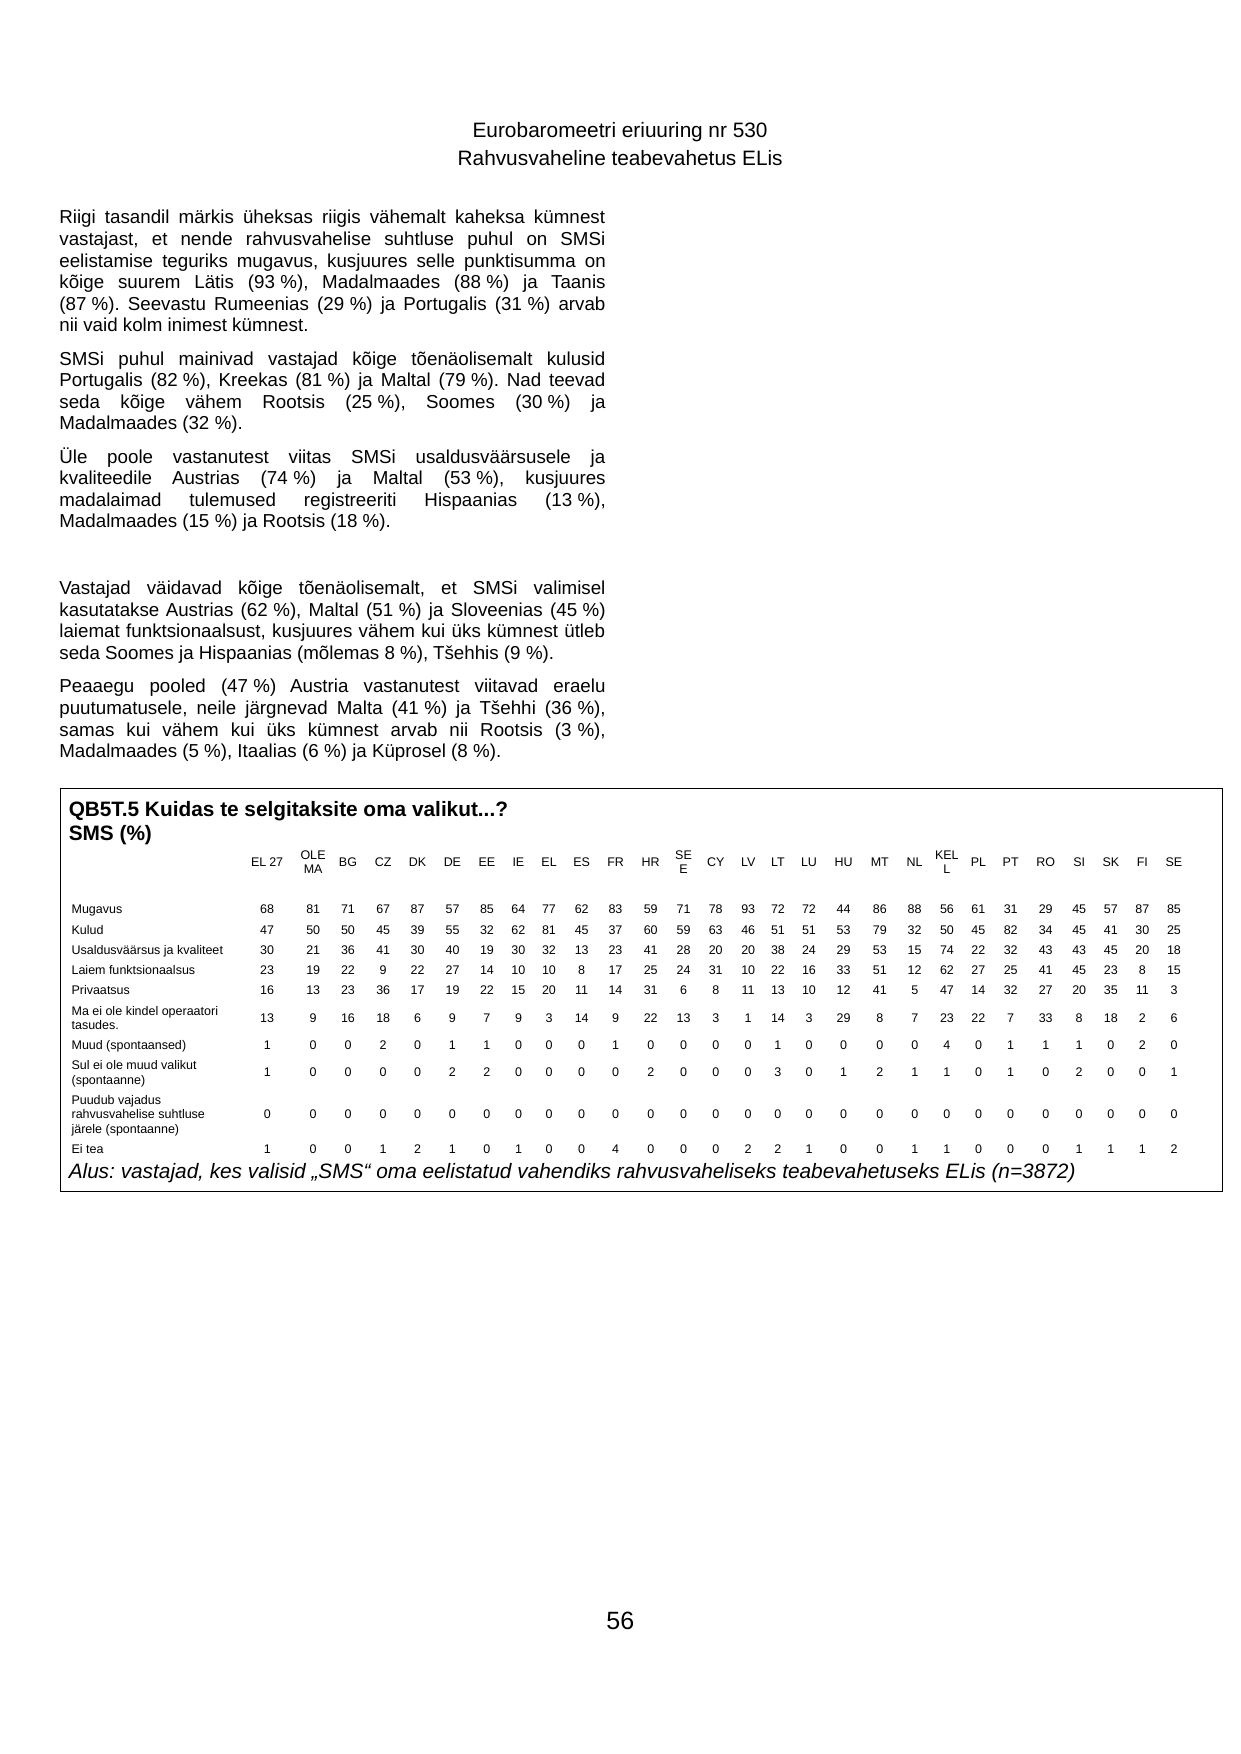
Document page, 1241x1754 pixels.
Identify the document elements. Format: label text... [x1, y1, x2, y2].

table_cell 9 [435, 1000, 470, 1035]
table_cell 47 [238, 919, 296, 939]
table_cell Muud (spontaansed) [69, 1035, 238, 1055]
text Üle poole vastanutest viitas SMSi usaldusväärsusele ja kvaliteedile Austrias (74 %) ja Maltal (53 %), kusjuures madalaimad tulemused registreeriti Hispaanias (13 %), Madalmaades (15 %) ja Rootsis (18 %). [59, 446, 605, 532]
table_cell 33 [825, 960, 861, 980]
table_cell Ei tea [69, 1139, 238, 1159]
table_cell 37 [598, 919, 632, 939]
table_cell 50 [296, 919, 330, 939]
table_cell 1 [1128, 1139, 1157, 1159]
table_cell [733, 879, 763, 899]
table_cell 81 [533, 919, 564, 939]
table_cell 2 [1128, 1035, 1157, 1055]
table_cell [330, 879, 366, 899]
table_cell 2 [435, 1055, 470, 1089]
table_header LV [733, 844, 763, 879]
table_cell 16 [330, 1000, 366, 1035]
table_cell 9 [598, 1000, 632, 1035]
table_cell 32 [898, 919, 931, 939]
table_cell 86 [861, 899, 898, 919]
table_cell 6 [669, 980, 698, 1000]
table_cell 45 [1064, 919, 1094, 939]
table_cell 18 [1157, 940, 1191, 960]
table_cell 0 [1128, 1055, 1157, 1089]
table_cell 20 [733, 940, 763, 960]
table_cell 22 [400, 960, 435, 980]
table_cell [400, 879, 435, 899]
table_cell 32 [470, 919, 503, 939]
table_cell 0 [296, 1055, 330, 1089]
table_cell 1 [238, 1055, 296, 1089]
table_cell 41 [632, 940, 668, 960]
table_cell [1027, 879, 1064, 899]
table_cell 0 [698, 1035, 733, 1055]
table_cell 39 [400, 919, 435, 939]
table_header ES [565, 844, 598, 879]
table_cell 83 [598, 899, 632, 919]
table_cell 0 [793, 1090, 825, 1138]
table_cell Mugavus [69, 899, 238, 919]
table_cell 1 [1157, 1055, 1191, 1089]
table_cell 0 [598, 1055, 632, 1089]
table_header SEE [669, 844, 698, 879]
table_cell 3 [533, 1000, 564, 1035]
table_cell 33 [1027, 1000, 1064, 1035]
table_cell 0 [565, 1139, 598, 1159]
table_header CZ [366, 844, 400, 879]
table_cell 57 [435, 899, 470, 919]
table_cell 0 [533, 1139, 564, 1159]
table_cell 45 [366, 919, 400, 939]
table_cell 0 [238, 1090, 296, 1138]
table_cell 0 [698, 1139, 733, 1159]
table_cell 0 [296, 1139, 330, 1159]
table_header DK [400, 844, 435, 879]
table_cell 22 [962, 1000, 994, 1035]
table_cell [632, 879, 668, 899]
table_cell [931, 879, 962, 899]
table_cell [898, 879, 931, 899]
table_cell 2 [861, 1055, 898, 1089]
table_cell 62 [565, 899, 598, 919]
table_cell 77 [533, 899, 564, 919]
table_cell 0 [733, 1055, 763, 1089]
table_cell 57 [1094, 899, 1127, 919]
table_cell 10 [793, 980, 825, 1000]
table_cell 19 [435, 980, 470, 1000]
table_cell 0 [632, 1090, 668, 1138]
table_cell 0 [632, 1139, 668, 1159]
table_header EL 27 [238, 844, 296, 879]
table_cell 0 [330, 1139, 366, 1159]
table_cell 0 [898, 1090, 931, 1138]
table_header HR [632, 844, 668, 879]
table_cell 4 [598, 1139, 632, 1159]
table_cell 7 [470, 1000, 503, 1035]
table_cell 0 [793, 1055, 825, 1089]
table_cell 0 [296, 1090, 330, 1138]
table_cell 7 [898, 1000, 931, 1035]
table_cell 0 [669, 1035, 698, 1055]
table_header FI [1128, 844, 1157, 879]
table_cell 55 [435, 919, 470, 939]
table_cell 59 [632, 899, 668, 919]
table_cell 0 [1157, 1090, 1191, 1138]
table_cell 9 [504, 1000, 533, 1035]
table_cell [994, 879, 1027, 899]
table_cell [470, 879, 503, 899]
table_cell [1157, 879, 1191, 899]
table_cell 1 [598, 1035, 632, 1055]
table_cell 0 [504, 1055, 533, 1089]
table_cell 0 [793, 1035, 825, 1055]
table_cell 36 [330, 940, 366, 960]
table_cell 78 [698, 899, 733, 919]
table_header PL [962, 844, 994, 879]
table_cell 2 [400, 1139, 435, 1159]
table_cell 5 [898, 980, 931, 1000]
table_header EE [470, 844, 503, 879]
table_cell 0 [994, 1139, 1027, 1159]
table_cell 45 [1064, 899, 1094, 919]
table_cell 59 [669, 919, 698, 939]
table_cell 0 [400, 1090, 435, 1138]
table_cell 7 [994, 1000, 1027, 1035]
table_header RO [1027, 844, 1064, 879]
table_cell 72 [793, 899, 825, 919]
table_cell 0 [366, 1055, 400, 1089]
table_cell 0 [296, 1035, 330, 1055]
table_cell 0 [366, 1090, 400, 1138]
table_cell 11 [1128, 980, 1157, 1000]
table_cell 0 [669, 1055, 698, 1089]
table_cell 2 [763, 1139, 792, 1159]
table_cell 0 [898, 1035, 931, 1055]
table_cell 28 [669, 940, 698, 960]
table_cell 0 [598, 1090, 632, 1138]
table_cell 0 [565, 1035, 598, 1055]
table_cell 60 [632, 919, 668, 939]
table_header EL [533, 844, 564, 879]
table_cell 0 [400, 1035, 435, 1055]
table_cell Sul ei ole muud valikut (spontaanne) [69, 1055, 238, 1089]
text SMSi puhul mainivad vastajad kõige tõenäolisemalt kulusid Portugalis (82 %), Kreekas (81 %) ja Maltal (79 %). Nad teevad seda kõige vähem Rootsis (25 %), Soomes (30 %) ja Madalmaades (32 %). [59, 347, 605, 434]
table_cell 24 [669, 960, 698, 980]
table_cell 0 [733, 1090, 763, 1138]
table_cell 13 [238, 1000, 296, 1035]
table_cell 50 [330, 919, 366, 939]
table_header DE [435, 844, 470, 879]
table_cell 0 [825, 1090, 861, 1138]
table_cell [565, 879, 598, 899]
table_cell 12 [898, 960, 931, 980]
table_cell 1 [825, 1055, 861, 1089]
table_cell 6 [400, 1000, 435, 1035]
table_cell 13 [296, 980, 330, 1000]
table_cell 0 [1064, 1090, 1094, 1138]
table_cell 53 [861, 940, 898, 960]
table_cell 1 [1064, 1139, 1094, 1159]
table_cell 1 [435, 1035, 470, 1055]
table_cell [435, 879, 470, 899]
table_cell 29 [825, 1000, 861, 1035]
table_cell 62 [504, 919, 533, 939]
table_cell [296, 879, 330, 899]
table_cell 71 [669, 899, 698, 919]
table_cell 40 [435, 940, 470, 960]
table_cell 1 [733, 1000, 763, 1035]
table_cell [238, 879, 296, 899]
table_cell Ma ei ole kindel operaatori tasudes. [69, 1000, 238, 1035]
table_header SE [1157, 844, 1191, 879]
table_cell 45 [962, 919, 994, 939]
table_cell 68 [238, 899, 296, 919]
table_cell 0 [632, 1035, 668, 1055]
table_cell 74 [931, 940, 962, 960]
table_cell 43 [1027, 940, 1064, 960]
table_cell 10 [504, 960, 533, 980]
table_cell 1 [1094, 1139, 1127, 1159]
table_cell 56 [931, 899, 962, 919]
table_cell 2 [1157, 1139, 1191, 1159]
table_cell 0 [400, 1055, 435, 1089]
table_cell 43 [1064, 940, 1094, 960]
table_cell 0 [669, 1090, 698, 1138]
table_header PT [994, 844, 1027, 879]
table_cell 41 [366, 940, 400, 960]
table_cell 51 [793, 919, 825, 939]
table_cell [698, 879, 733, 899]
table_cell 0 [763, 1090, 792, 1138]
table_header HU [825, 844, 861, 879]
table_cell 1 [898, 1139, 931, 1159]
table_cell [598, 879, 632, 899]
table_header KELL [931, 844, 962, 879]
table_cell 14 [470, 960, 503, 980]
table_cell 0 [931, 1090, 962, 1138]
table_cell 0 [1157, 1035, 1191, 1055]
table_header NL [898, 844, 931, 879]
table_cell 67 [366, 899, 400, 919]
table_cell 79 [861, 919, 898, 939]
table_cell 82 [994, 919, 1027, 939]
table_cell 1 [1027, 1035, 1064, 1055]
table_cell 0 [1128, 1090, 1157, 1138]
table_cell 22 [632, 1000, 668, 1035]
table_cell 13 [669, 1000, 698, 1035]
table_cell [366, 879, 400, 899]
table_cell 8 [1128, 960, 1157, 980]
table_cell 6 [1157, 1000, 1191, 1035]
table_cell 1 [931, 1055, 962, 1089]
table_header OLEMA [296, 844, 330, 879]
table_cell 8 [565, 960, 598, 980]
table_cell 27 [962, 960, 994, 980]
table_cell 62 [931, 960, 962, 980]
table_header FR [598, 844, 632, 879]
table_cell 25 [1157, 919, 1191, 939]
table_header CY [698, 844, 733, 879]
table_cell 3 [763, 1055, 792, 1089]
table_cell 20 [533, 980, 564, 1000]
table_cell 22 [763, 960, 792, 980]
table_cell 38 [763, 940, 792, 960]
table_cell 0 [1027, 1139, 1064, 1159]
table_cell 0 [533, 1090, 564, 1138]
table_cell 8 [861, 1000, 898, 1035]
table_cell 0 [565, 1055, 598, 1089]
table_cell 45 [1094, 940, 1127, 960]
table_cell [962, 879, 994, 899]
table_cell 15 [1157, 960, 1191, 980]
table_cell 0 [533, 1055, 564, 1089]
table_cell 21 [296, 940, 330, 960]
table_cell [504, 879, 533, 899]
table_cell 41 [1094, 919, 1127, 939]
table_cell 85 [1157, 899, 1191, 919]
table_cell 0 [533, 1035, 564, 1055]
table_cell 2 [1128, 1000, 1157, 1035]
text Riigi tasandil märkis üheksas riigis vähemalt kaheksa kümnest vastajast, et nende rahvusvahelise suhtluse puhul on SMSi eelistamise teguriks mugavus, kusjuures selle punktisumma on kõige suurem Lätis (93 %), Madalmaades (88 %) ja Taanis (87 %). Seevastu Rumeenias (29 %) ja Portugalis (31 %) arvab nii vaid kolm inimest kümnest. [59, 206, 605, 336]
table_cell 0 [733, 1035, 763, 1055]
table_cell 23 [931, 1000, 962, 1035]
table_cell 29 [825, 940, 861, 960]
table_cell 17 [598, 960, 632, 980]
table_cell 0 [698, 1090, 733, 1138]
table_header MT [861, 844, 898, 879]
table_cell 32 [994, 940, 1027, 960]
table_cell 27 [435, 960, 470, 980]
table_cell 88 [898, 899, 931, 919]
table_cell 32 [533, 940, 564, 960]
table_cell 14 [565, 1000, 598, 1035]
text Vastajad väidavad kõige tõenäolisemalt, et SMSi valimisel kasutatakse Austrias (62 %), Maltal (51 %) ja Sloveenias (45 %) laiemat funktsionaalsust, kusjuures vähem kui üks kümnest ütleb seda Soomes ja Hispaanias (mõlemas 8 %), Tšehhis (9 %). [59, 577, 605, 663]
table_cell 25 [994, 960, 1027, 980]
table_cell Laiem funktsionaalsus [69, 960, 238, 980]
table_cell 19 [470, 940, 503, 960]
table_cell 63 [698, 919, 733, 939]
table_cell 47 [931, 980, 962, 1000]
text Peaaegu pooled (47 %) Austria vastanutest viitavad eraelu puutumatusele, neile järgnevad Malta (41 %) ja Tšehhi (36 %), samas kui vähem kui üks kümnest arvab nii Rootsis (3 %), Madalmaades (5 %), Itaalias (6 %) ja Küprosel (8 %). [59, 675, 605, 762]
table_cell 0 [504, 1090, 533, 1138]
table_cell 31 [632, 980, 668, 1000]
table_cell 0 [962, 1139, 994, 1159]
table_cell 2 [1064, 1055, 1094, 1089]
table_cell [1128, 879, 1157, 899]
text SMS (%) [68, 820, 1213, 844]
table_cell 50 [931, 919, 962, 939]
table_cell 85 [470, 899, 503, 919]
table_cell 44 [825, 899, 861, 919]
table_cell 64 [504, 899, 533, 919]
table_cell 9 [296, 1000, 330, 1035]
table_cell 31 [698, 960, 733, 980]
table_cell 20 [698, 940, 733, 960]
table_cell 1 [504, 1139, 533, 1159]
table_cell 18 [366, 1000, 400, 1035]
table_cell 1 [931, 1139, 962, 1159]
table_header LT [763, 844, 792, 879]
table_cell 0 [330, 1055, 366, 1089]
table_cell 81 [296, 899, 330, 919]
table_cell 2 [632, 1055, 668, 1089]
table_cell 29 [1027, 899, 1064, 919]
table_cell [69, 879, 238, 899]
table_cell 32 [994, 980, 1027, 1000]
table_cell 2 [733, 1139, 763, 1159]
table_cell 23 [238, 960, 296, 980]
table_header IE [504, 844, 533, 879]
table_cell 18 [1094, 1000, 1127, 1035]
text Alus: vastajad, kes valisid „SMS“ oma eelistatud vahendiks rahvusvaheliseks teabevahetuseks ELis (n=3872) [68, 1159, 1213, 1183]
table_cell 22 [962, 940, 994, 960]
table_cell 51 [861, 960, 898, 980]
table_cell 24 [793, 940, 825, 960]
table_cell 3 [1157, 980, 1191, 1000]
table_cell 27 [1027, 980, 1064, 1000]
table_cell [669, 879, 698, 899]
table_cell 11 [565, 980, 598, 1000]
table_cell [793, 879, 825, 899]
table_cell 0 [825, 1035, 861, 1055]
table_cell 1 [366, 1139, 400, 1159]
table_cell 30 [400, 940, 435, 960]
table_cell [1094, 879, 1127, 899]
table_cell [825, 879, 861, 899]
table_cell 0 [698, 1055, 733, 1089]
table_cell 15 [504, 980, 533, 1000]
table_cell 0 [962, 1055, 994, 1089]
table_cell Privaatsus [69, 980, 238, 1000]
table_cell 0 [962, 1090, 994, 1138]
table_cell 11 [733, 980, 763, 1000]
table_cell 1 [470, 1035, 503, 1055]
table_cell 1 [435, 1139, 470, 1159]
table_cell 0 [504, 1035, 533, 1055]
table_cell 72 [763, 899, 792, 919]
table_cell 23 [1094, 960, 1127, 980]
table_cell 1 [793, 1139, 825, 1159]
table_cell 1 [238, 1035, 296, 1055]
table_cell 16 [793, 960, 825, 980]
table_cell 30 [1128, 919, 1157, 939]
table_cell 1 [898, 1055, 931, 1089]
table_cell 13 [763, 980, 792, 1000]
table_cell [861, 879, 898, 899]
table_cell 30 [238, 940, 296, 960]
table_cell 1 [763, 1035, 792, 1055]
table_cell 0 [435, 1090, 470, 1138]
table_cell 10 [533, 960, 564, 980]
table_cell [763, 879, 792, 899]
table_cell 46 [733, 919, 763, 939]
table_cell 12 [825, 980, 861, 1000]
table_cell 35 [1094, 980, 1127, 1000]
table_cell [533, 879, 564, 899]
table_cell 87 [1128, 899, 1157, 919]
table_cell 0 [1027, 1055, 1064, 1089]
table_cell 61 [962, 899, 994, 919]
table_cell 1 [238, 1139, 296, 1159]
table_header LU [793, 844, 825, 879]
table_cell 0 [470, 1090, 503, 1138]
table_cell 0 [330, 1035, 366, 1055]
table_cell 9 [366, 960, 400, 980]
table_cell 3 [698, 1000, 733, 1035]
table_cell 30 [504, 940, 533, 960]
table_cell 0 [565, 1090, 598, 1138]
table_cell 0 [861, 1139, 898, 1159]
table_cell 0 [861, 1035, 898, 1055]
table_cell 16 [238, 980, 296, 1000]
table_header SI [1064, 844, 1094, 879]
table_cell Puudub vajadus rahvusvahelise suhtluse järele (spontaanne) [69, 1090, 238, 1138]
table_cell 0 [669, 1139, 698, 1159]
table_cell 25 [632, 960, 668, 980]
table_cell Kulud [69, 919, 238, 939]
table_cell 34 [1027, 919, 1064, 939]
table_cell 22 [330, 960, 366, 980]
table_cell 51 [763, 919, 792, 939]
table_header SK [1094, 844, 1127, 879]
table_cell 1 [994, 1055, 1027, 1089]
table_cell 53 [825, 919, 861, 939]
table_cell 2 [366, 1035, 400, 1055]
table_cell 23 [330, 980, 366, 1000]
table_cell 0 [1094, 1035, 1127, 1055]
table_cell 36 [366, 980, 400, 1000]
table_cell 71 [330, 899, 366, 919]
table_cell 3 [793, 1000, 825, 1035]
table_cell 14 [598, 980, 632, 1000]
table_header BG [330, 844, 366, 879]
table_cell 22 [470, 980, 503, 1000]
table_cell 0 [330, 1090, 366, 1138]
table_cell [1064, 879, 1094, 899]
table_cell 20 [1064, 980, 1094, 1000]
table_cell Usaldusväärsus ja kvaliteet [69, 940, 238, 960]
text QB5T.5 Kuidas te selgitaksite oma valikut...? [68, 796, 1213, 820]
table_cell 0 [861, 1090, 898, 1138]
table_cell 23 [598, 940, 632, 960]
table_cell 8 [698, 980, 733, 1000]
table_cell 0 [1027, 1090, 1064, 1138]
table_cell 19 [296, 960, 330, 980]
table_cell 1 [994, 1035, 1027, 1055]
table_cell 41 [1027, 960, 1064, 980]
table_cell 4 [931, 1035, 962, 1055]
table_cell 0 [470, 1139, 503, 1159]
table_cell 45 [1064, 960, 1094, 980]
table_cell 0 [994, 1090, 1027, 1138]
table_cell 45 [565, 919, 598, 939]
table_cell 13 [565, 940, 598, 960]
table_cell 87 [400, 899, 435, 919]
table_cell 0 [962, 1035, 994, 1055]
table_cell 1 [1064, 1035, 1094, 1055]
table_cell 15 [898, 940, 931, 960]
table_cell 0 [1094, 1055, 1127, 1089]
table_header [69, 844, 238, 879]
table_cell 8 [1064, 1000, 1094, 1035]
table_cell 20 [1128, 940, 1157, 960]
table_cell 41 [861, 980, 898, 1000]
table_cell 0 [1094, 1090, 1127, 1138]
table_cell 10 [733, 960, 763, 980]
table_cell 31 [994, 899, 1027, 919]
table_cell 14 [962, 980, 994, 1000]
table_cell 17 [400, 980, 435, 1000]
table_cell 2 [470, 1055, 503, 1089]
table_cell 93 [733, 899, 763, 919]
table_cell 14 [763, 1000, 792, 1035]
table_cell 0 [825, 1139, 861, 1159]
